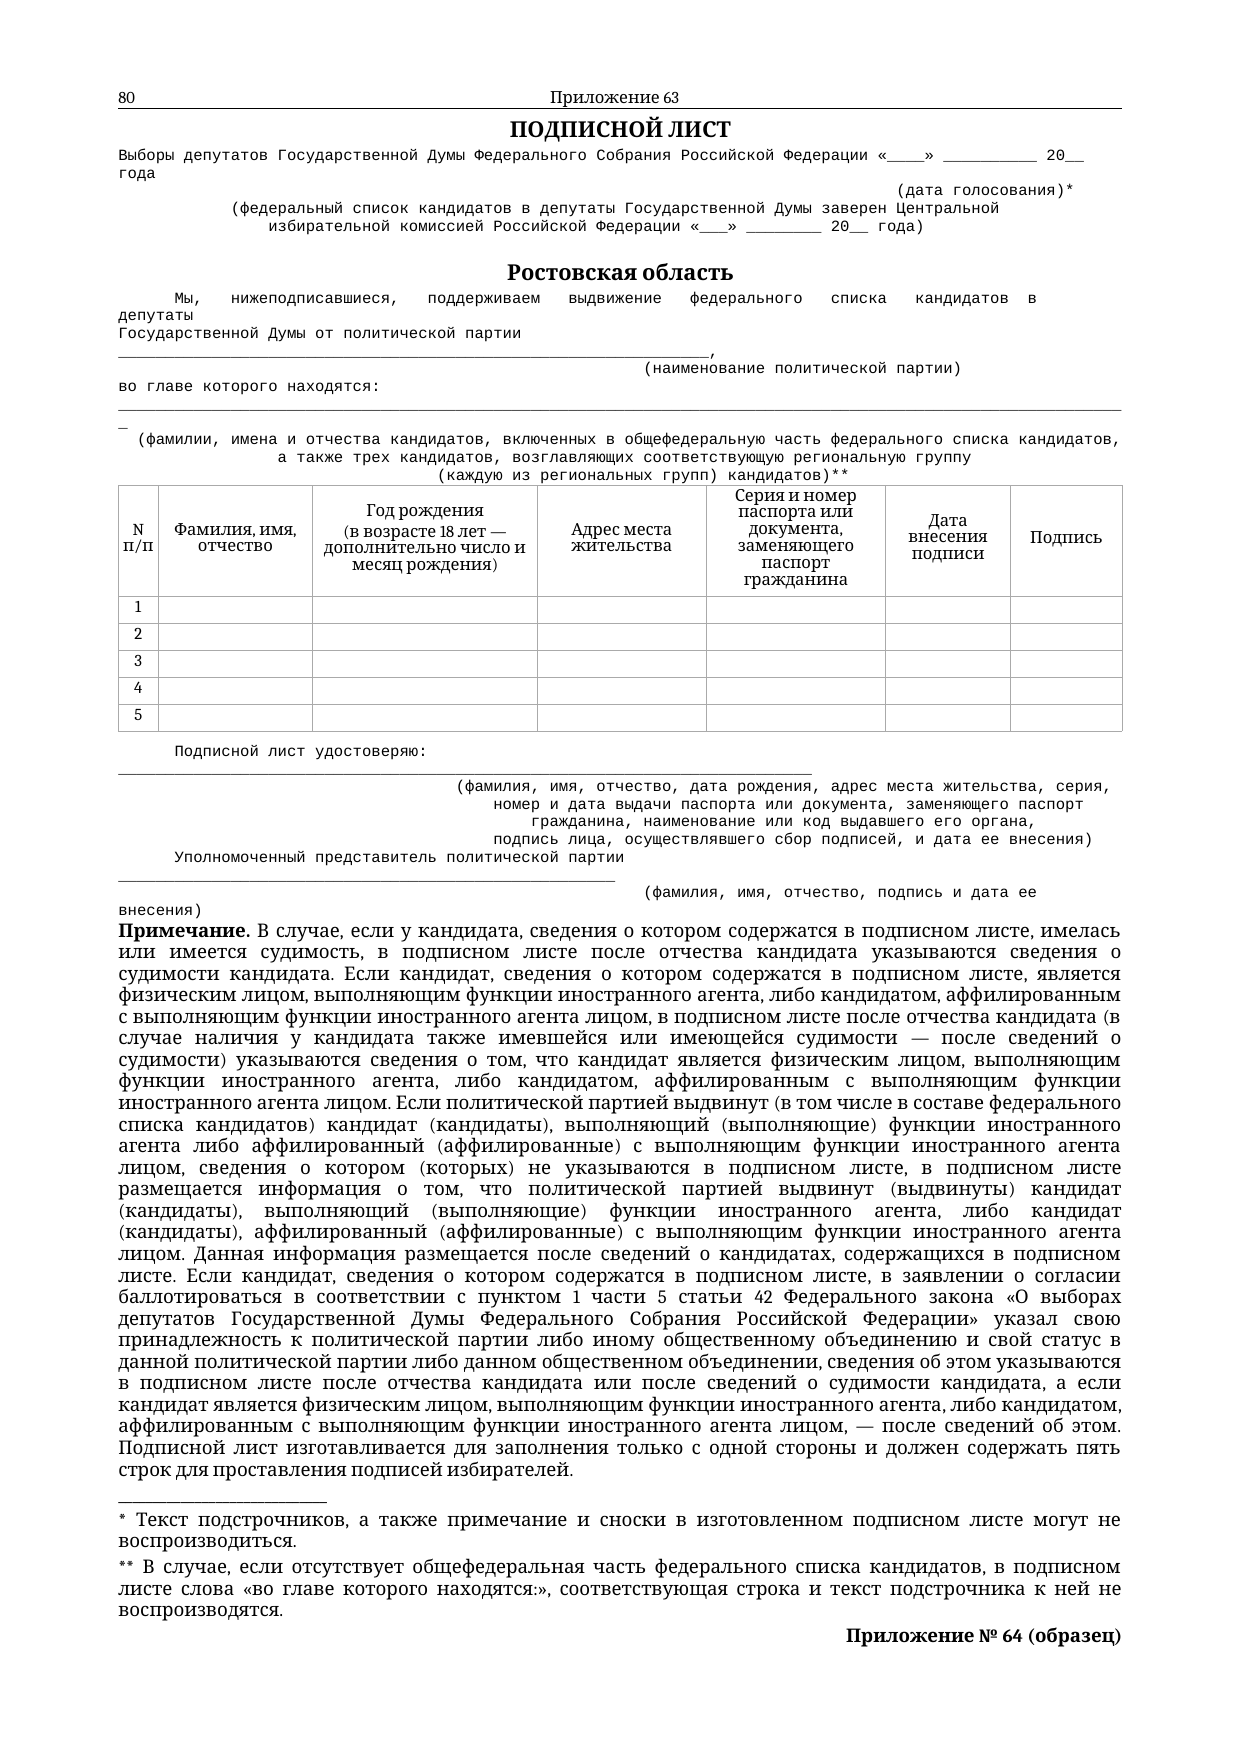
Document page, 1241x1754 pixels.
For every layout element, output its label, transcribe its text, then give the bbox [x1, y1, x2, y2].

text подпись лица, осуществлявшего сбор подписей, и дата ее внесения) [118, 832, 1122, 849]
table_cell [538, 624, 706, 650]
text Уполномоченный представитель политической партии _____________________________________________________ [118, 849, 1122, 885]
table_header Год рождения (в возрасте 18 лет — дополнительно число и месяц рождения) [313, 486, 537, 596]
table_cell [707, 705, 885, 731]
table_header Фамилия, имя, отчество [159, 486, 312, 596]
table_cell [159, 624, 312, 650]
text гражданина, наименование или код выдавшего его органа, [118, 814, 1122, 832]
text * Текст подстрочников, а также примечание и сноски в изготовленном подписном листе могут не воспроизводиться. [118, 1509, 1122, 1553]
text Приложение № 64 (образец) [118, 1626, 1122, 1647]
text (фамилии, имена и отчества кандидатов, включенных в общефедеральную часть федерального списка кандидатов, [118, 432, 1122, 449]
text ______________________________ [118, 1485, 1122, 1505]
table_header Дата внесения подписи [886, 486, 1010, 596]
table_cell [707, 651, 885, 677]
table_cell [886, 597, 1010, 623]
table_cell 1 [119, 597, 158, 623]
table_cell [1011, 678, 1122, 704]
table_cell [159, 651, 312, 677]
subtitle Ростовская область [118, 261, 1122, 286]
table_cell [1011, 651, 1122, 677]
table_cell [707, 678, 885, 704]
text а также трех кандидатов, возглавляющих соответствующую региональную группу [118, 449, 1122, 467]
text (дата голосования)* [118, 183, 1122, 201]
table_header Подпись [1011, 486, 1122, 596]
table_cell 2 [119, 624, 158, 650]
text Выборы депутатов Государственной Думы Федерального Собрания Российской Федерации «____» __________ 20__ года [118, 147, 1122, 183]
table_cell [538, 597, 706, 623]
table_cell 3 [119, 651, 158, 677]
table_cell [1011, 705, 1122, 731]
table_cell [886, 678, 1010, 704]
table_cell [886, 651, 1010, 677]
text Примечание. В случае, если у кандидата, сведения о котором содержатся в подписном листе, имелась или имеется судимость, в подписном листе после отчества кандидата указываются сведения о судимости кандидата. Если кандидат, сведения о котором содержатся в подписном листе, является физическим лицом, выполняющим функции иностранного агента, либо кандидатом, аффилированным с выполняющим функции иностранного агента лицом, в подписном листе после отчества кандидата (в случае наличия у кандидата также имевшейся или имеющейся судимости — после сведений о судимости) указываются сведения о том, что кандидат является физическим лицом, выполняющим функции иностранного агента, либо кандидатом, аффилированным с выполняющим функции иностранного агента лицом. Если политической партией выдвинут (в том числе в составе федерального списка кандидатов) кандидат (кандидаты), выполняющий (выполняющие) функции иностранного агента либо аффилированный (аффилированные) с выполняющим функции иностранного агента лицом, сведения о котором (которых) не указываются в подписном листе, в подписном листе размещается информация о том, что политической партией выдвинут (выдвинуты) кандидат (кандидаты), выполняющий (выполняющие) функции иностранного агента, либо кандидат (кандидаты), аффилированный (аффилированные) с выполняющим функции иностранного агента лицом. Данная информация размещается после сведений о кандидатах, содержащихся в подписном листе. Если кандидат, сведения о котором содержатся в подписном листе, в заявлении о согласии баллотироваться в соответствии с пунктом 1 части 5 статьи 42 Федерального закона «О выборах депутатов Государственной Думы Федерального Собрания Российской Федерации» указал свою принадлежность к политической партии либо иному общественному объединению и свой статус в данной политической партии либо данном общественном объединении, сведения об этом указываются в подписном листе после отчества кандидата или после сведений о судимости кандидата, а если кандидат является физическим лицом, выполняющим функции иностранного агента, либо кандидатом, аффилированным с выполняющим функции иностранного агента лицом, — после сведений об этом. Подписной лист изготавливается для заполнения только с одной стороны и должен содержать пять строк для проставления подписей избирателей. [118, 920, 1122, 1481]
text Мы, нижеподписавшиеся, поддерживаем выдвижение федерального списка кандидатов в депутаты [118, 290, 1122, 326]
text (наименование политической партии) [118, 361, 1122, 379]
table_header Адрес места жительства [538, 486, 706, 596]
table_cell [313, 597, 537, 623]
table_cell 5 [119, 705, 158, 731]
table_cell [1011, 624, 1122, 650]
table_cell [313, 651, 537, 677]
table_cell [313, 678, 537, 704]
text (каждую из региональных групп) кандидатов)** [118, 467, 1122, 485]
table_header N п/п [119, 486, 158, 596]
text номер и дата выдачи паспорта или документа, заменяющего паспорт [118, 796, 1122, 814]
text Подписной лист удостоверяю: __________________________________________________________________________ [118, 743, 1122, 778]
table_cell [313, 705, 537, 731]
text ** В случае, если отсутствует общефедеральная часть федерального списка кандидатов, в подписном листе слова «во главе которого находятся:», соответствующая строка и текст подстрочника к ней не воспроизводятся. [118, 1557, 1122, 1621]
table_cell [886, 624, 1010, 650]
text избирательной комиссией Российской Федерации «___» ________ 20__ года) [118, 218, 1122, 236]
table_cell [159, 705, 312, 731]
table_cell [538, 678, 706, 704]
table_cell [1011, 597, 1122, 623]
table_cell 4 [119, 678, 158, 704]
table_cell [538, 651, 706, 677]
table_cell [538, 705, 706, 731]
text (фамилия, имя, отчество, подпись и дата ее внесения) [118, 885, 1122, 920]
table_cell [159, 678, 312, 704]
table_header Серия и номер паспорта или документа, заменяющего паспорт гражданина [707, 486, 885, 596]
table_cell [159, 597, 312, 623]
text ____________________________________________________________________________________________________________ [118, 396, 1122, 432]
table_cell [707, 624, 885, 650]
text во главе которого находятся: [118, 379, 1122, 396]
table_cell [707, 597, 885, 623]
subtitle ПОДПИСНОЙ ЛИСТ [118, 118, 1122, 143]
text (фамилия, имя, отчество, дата рождения, адрес места жительства, серия, [118, 778, 1122, 796]
text (федеральный список кандидатов в депутаты Государственной Думы заверен Центральной [118, 201, 1122, 218]
table_cell [886, 705, 1010, 731]
table_cell [313, 624, 537, 650]
text Государственной Думы от политической партии _______________________________________________________________, [118, 326, 1122, 361]
